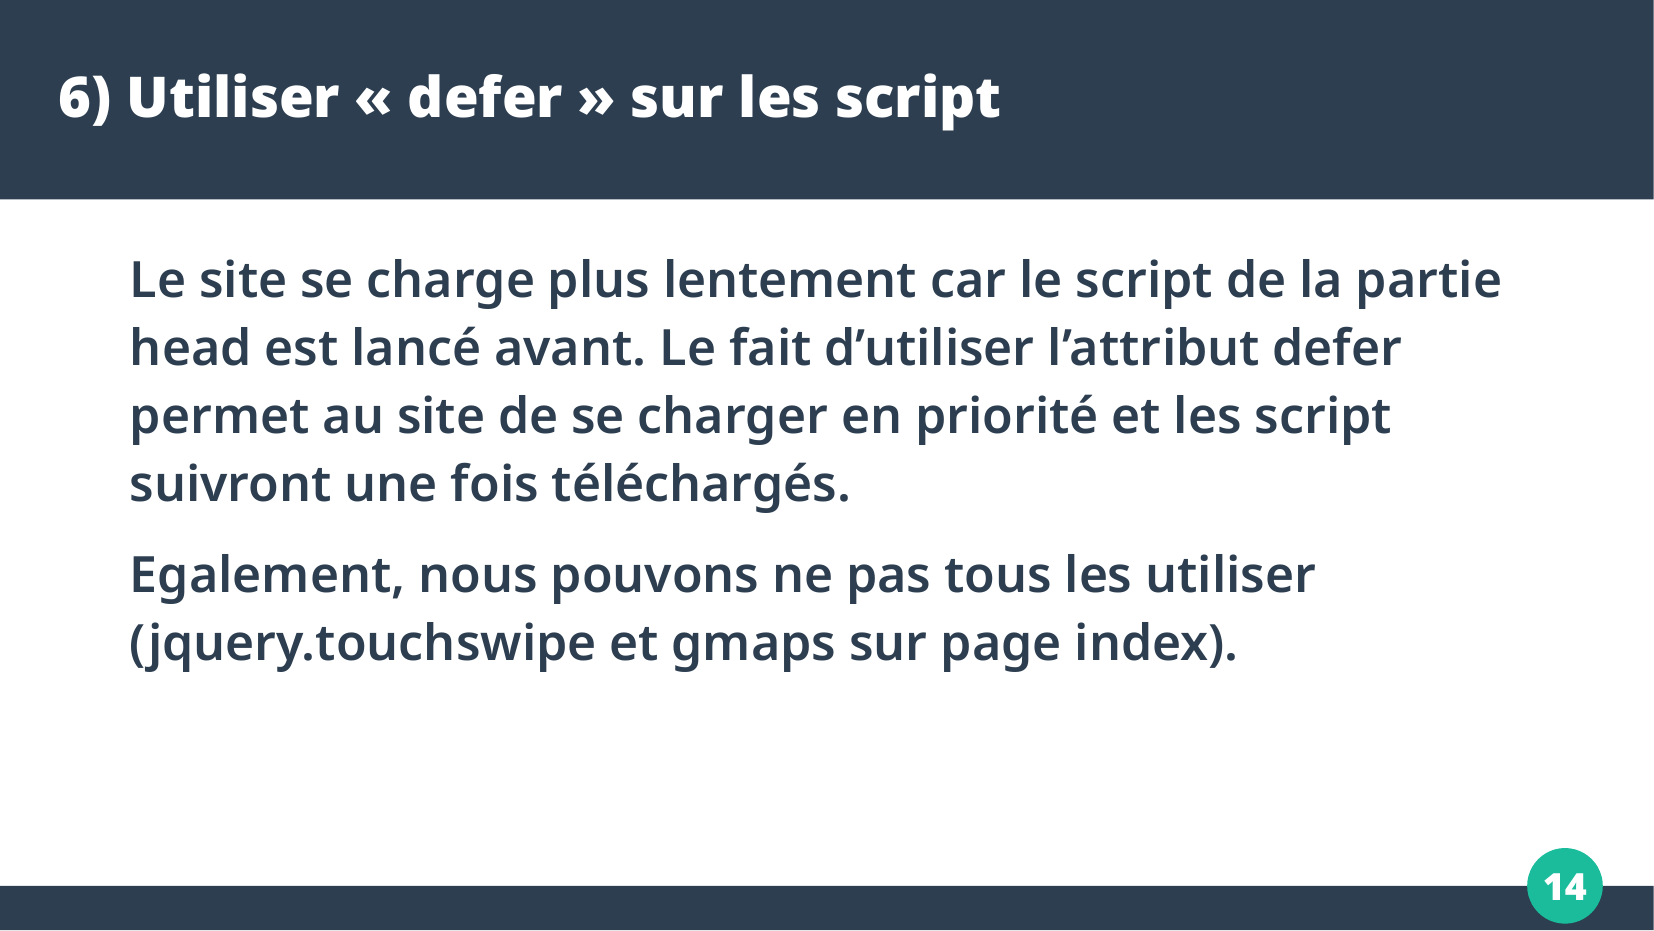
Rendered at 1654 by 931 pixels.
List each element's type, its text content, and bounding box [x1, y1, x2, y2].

title 6) Utiliser « defer » sur les script [59, 37, 1595, 156]
list Le site se charge plus lentement car le script de la partie head est lancé avant. Le fait d’utiliser l’attribut defer permet au site de se charger en priorité et les script suivront une fois téléchargés. Egalement, nous pouvons ne pas tous les utiliser (jquery.touchswipe et gmaps sur page index). [59, 243, 1595, 680]
